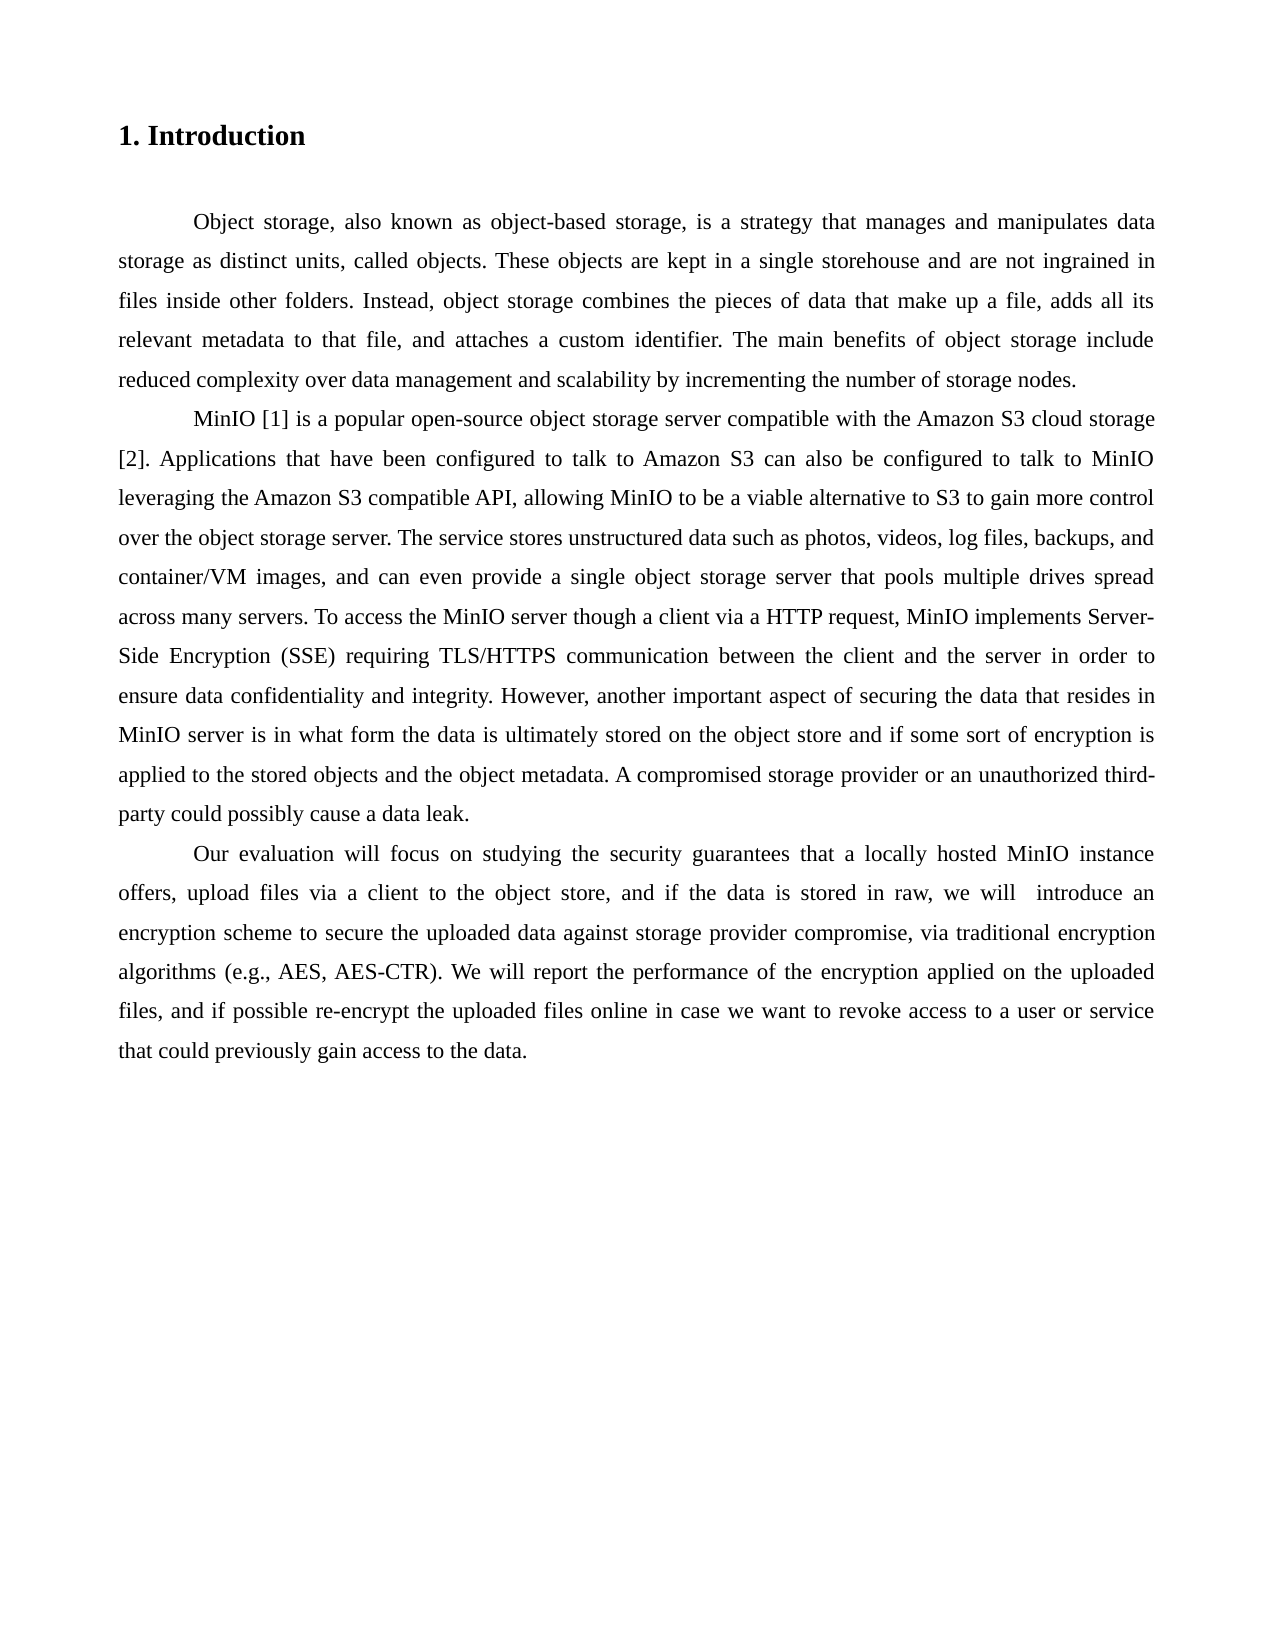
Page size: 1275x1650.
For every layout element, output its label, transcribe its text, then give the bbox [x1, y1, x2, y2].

text MinIO [1] is a popular open-source object storage server compatible with the Amazon S3 cloud storage [2]. Applications that have been configured to talk to Amazon S3 can also be configured to talk to MinIO leveraging the Amazon S3 compatible API, allowing MinIO to be a viable alternative to S3 to gain more control over the object storage server. The service stores unstructured data such as photos, videos, log files, backups, and container/VM images, and can even provide a single object storage server that pools multiple drives spread across many servers. To access the MinIO server though a client via a HTTP request, MinIO implements Server-Side Encryption (SSE) requiring TLS/HTTPS communication between the client and the server in order to ensure data confidentiality and integrity. However, another important aspect of securing the data that resides in MinIO server is in what form the data is ultimately stored on the object store and if some sort of encryption is applied to the stored objects and the object metadata. A compromised storage provider or an unauthorized third-party could possibly cause a data leak. [118, 405, 1157, 826]
text 1. Introduction [118, 118, 1157, 152]
text Object storage, also known as object-based storage, is a strategy that manages and manipulates data storage as distinct units, called objects. These objects are kept in a single storehouse and are not ingrained in files inside other folders. Instead, object storage combines the pieces of data that make up a file, adds all its relevant metadata to that file, and attaches a custom identifier. The main benefits of object storage include reduced complexity over data management and scalability by incrementing the number of storage nodes. [118, 208, 1157, 392]
text Our evaluation will focus on studying the security guarantees that a locally hosted MinIO instance offers, upload files via a client to the object store, and if the data is stored in raw, we will introduce an encryption scheme to secure the uploaded data against storage provider compromise, via traditional encryption algorithms (e.g., AES, AES-CTR). We will report the performance of the encryption applied on the uploaded files, and if possible re-encrypt the uploaded files online in case we want to revoke access to a user or service that could previously gain access to the data. [118, 839, 1157, 1063]
